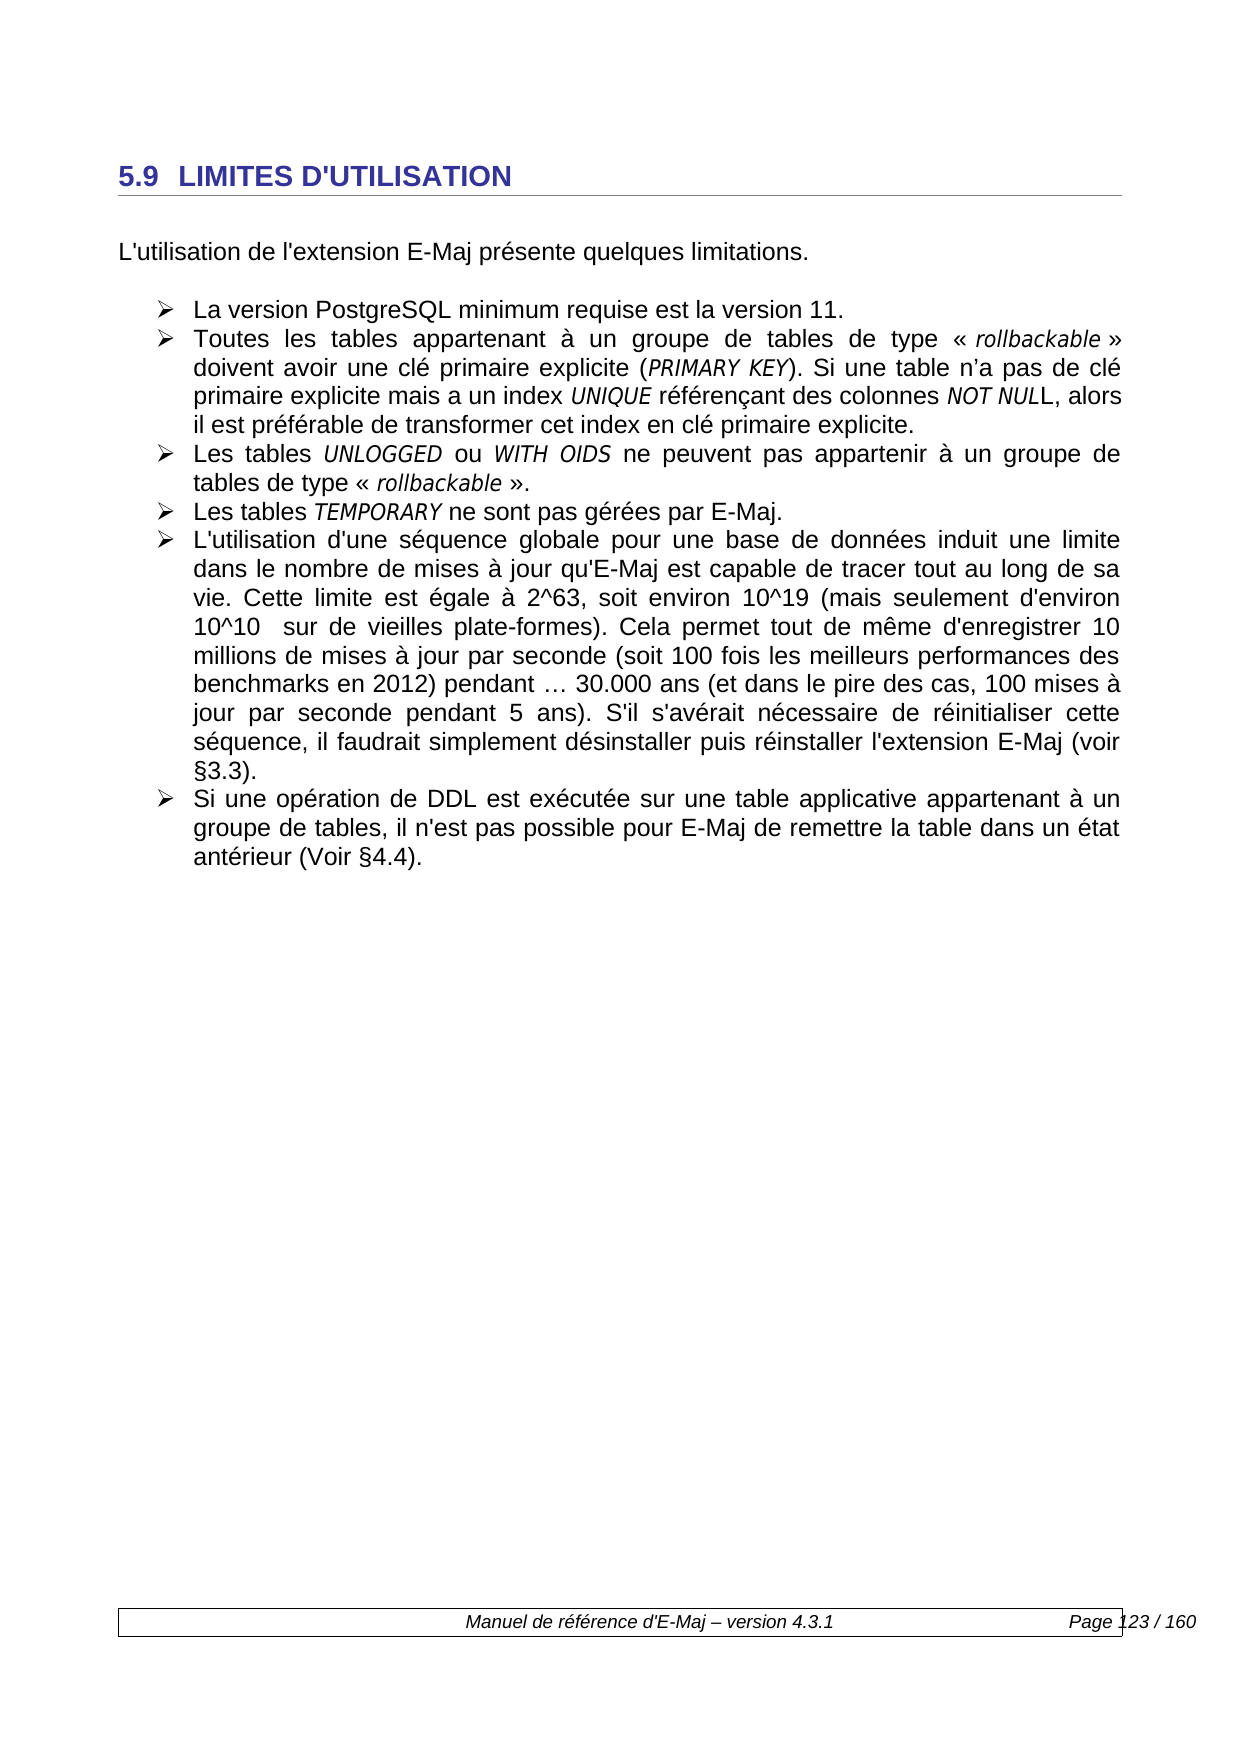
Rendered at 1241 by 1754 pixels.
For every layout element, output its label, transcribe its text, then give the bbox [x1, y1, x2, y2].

list L'utilisation d'une séquence globale pour une base de données induit une limite dans le nombre de mises à jour qu'E-Maj est capable de tracer tout au long de sa vie. Cette limite est égale à 2^63, soit environ 10^19 (mais seulement d'environ 10^10 sur de vieilles plate-formes). Cela permet tout de même d'enregistrer 10 millions de mises à jour par seconde (soit 100 fois les meilleurs performances des benchmarks en 2012) pendant … 30.000 ans (et dans le pire des cas, 100 mises à jour par seconde pendant 5 ans). S'il s'avérait nécessaire de réinitialiser cette séquence, il faudrait simplement désinstaller puis réinstaller l'extension E-Maj (voir §3.3). [156, 526, 1122, 784]
list Toutes les tables appartenant à un groupe de tables de type « rollbackable » doivent avoir une clé primaire explicite (PRIMARY KEY). Si une table n’a pas de clé primaire explicite mais a un index UNIQUE référençant des colonnes NOT NULL, alors il est préférable de transformer cet index en clé primaire explicite. [156, 324, 1122, 439]
list Les tables UNLOGGED ou WITH OIDS ne peuvent pas appartenir à un groupe de tables de type « rollbackable ». [156, 439, 1122, 497]
text L'utilisation de l'extension E-Maj présente quelques limitations. [118, 237, 1122, 266]
list La version PostgreSQL minimum requise est la version 11. [156, 295, 1122, 324]
list Les tables TEMPORARY ne sont pas gérées par E-Maj. [156, 497, 1122, 526]
list Si une opération de DDL est exécutée sur une table applicative appartenant à un groupe de tables, il n'est pas possible pour E-Maj de remettre la table dans un état antérieur (Voir §4.4). [156, 784, 1122, 871]
subtitle Limites d'utilisation [118, 159, 1122, 195]
